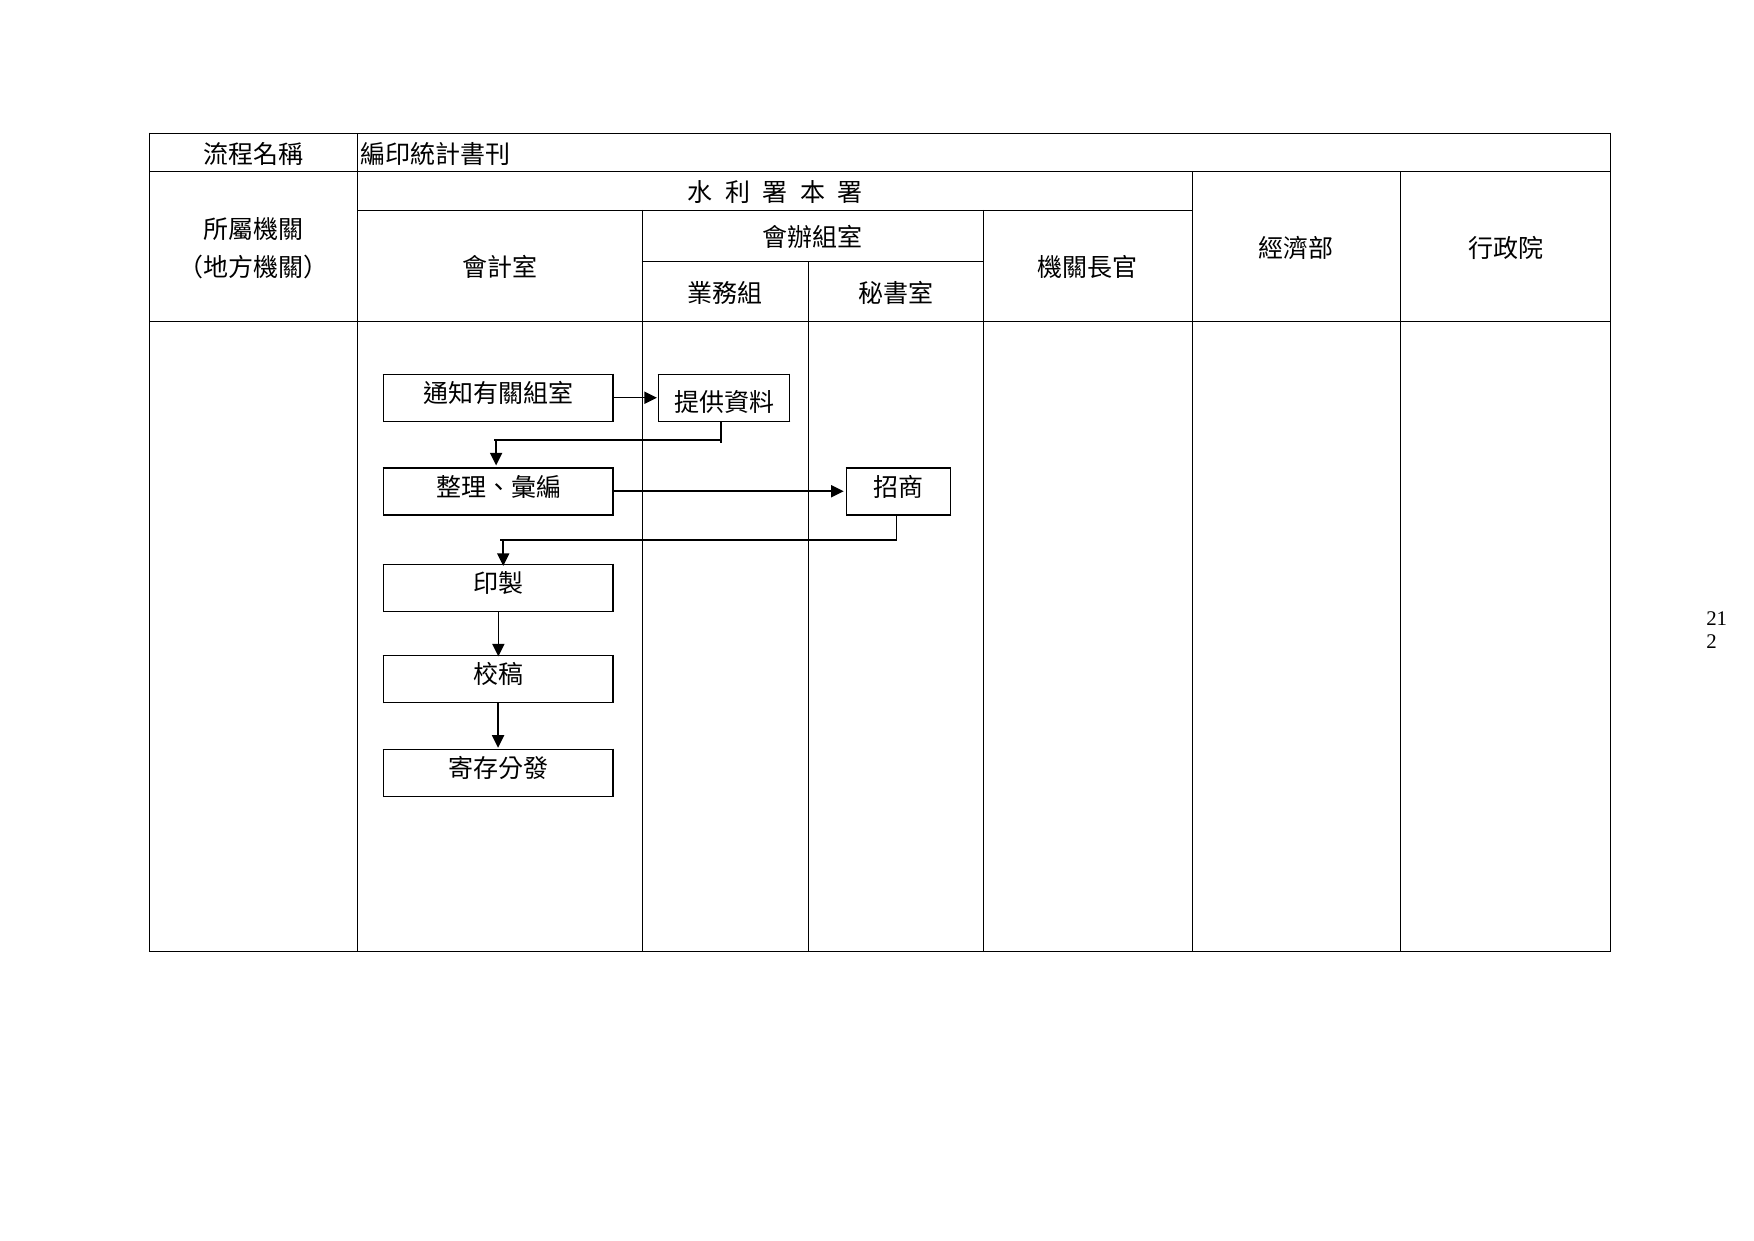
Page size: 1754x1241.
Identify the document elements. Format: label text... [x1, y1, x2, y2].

table_cell [847, 469, 950, 514]
table_cell [1401, 322, 1610, 951]
table_cell [384, 375, 612, 421]
table_cell [643, 541, 808, 951]
table_cell 業務組 [643, 262, 808, 321]
table_cell [384, 565, 612, 611]
table_cell [384, 656, 612, 702]
table_cell [643, 492, 808, 539]
table_cell 所屬機關 （地方機關） [150, 172, 357, 321]
table_cell 會計室 [358, 211, 642, 321]
table_cell [1193, 322, 1400, 951]
table_cell [984, 322, 1192, 951]
table_cell [643, 322, 808, 490]
table_cell [358, 322, 642, 951]
table_cell [659, 375, 789, 421]
table_header 流程名稱 [150, 134, 357, 171]
table_cell 行政院 [1401, 172, 1610, 321]
table_header 編印統計書刊 [358, 134, 1610, 171]
table_cell 秘書室 [809, 262, 983, 321]
table_cell 水 利 署 本 署 [358, 172, 1192, 210]
table_cell 機關長官 [984, 211, 1192, 321]
table_cell [150, 322, 357, 951]
table_cell [809, 322, 983, 951]
table_cell 會辦組室 [643, 211, 983, 261]
table_cell 經濟部 [1193, 172, 1400, 321]
table_cell [384, 469, 612, 514]
